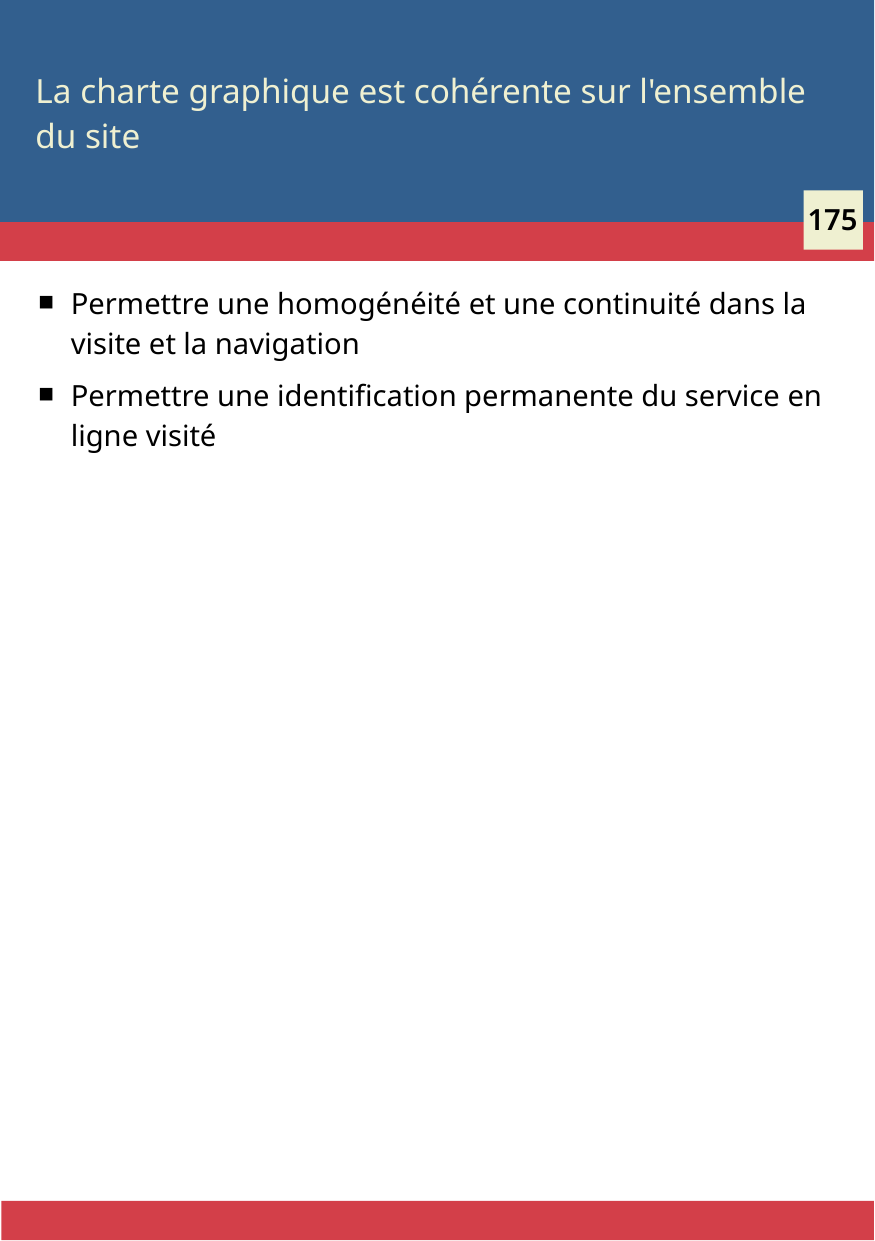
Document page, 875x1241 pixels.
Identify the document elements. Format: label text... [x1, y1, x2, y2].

title La charte graphique est cohérente sur l'ensemble du site [35, 13, 839, 213]
list Permettre une homogénéité et une continuité dans la visite et la navigation Permettre une identification permanente du service en ligne visité [23, 283, 839, 1111]
text_box 175 [803, 188, 863, 249]
